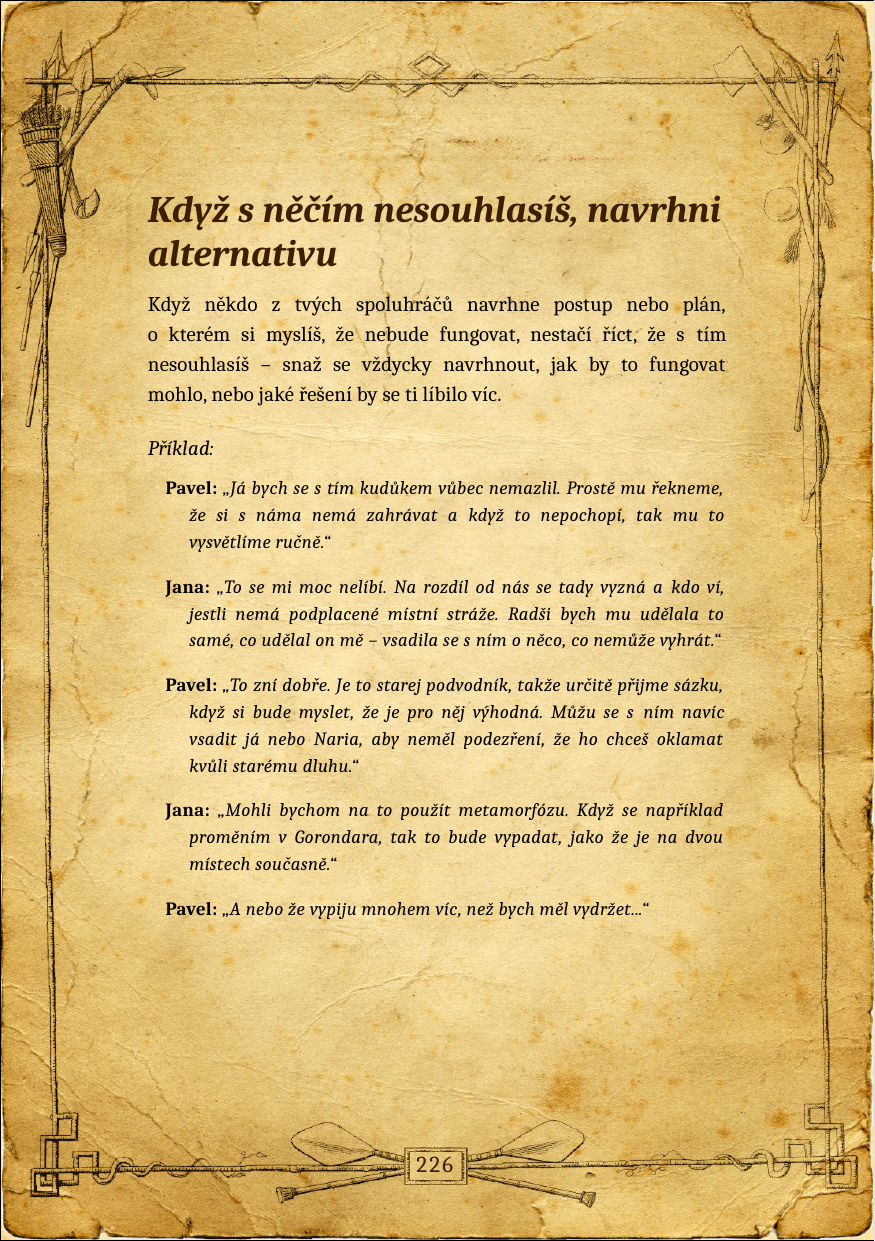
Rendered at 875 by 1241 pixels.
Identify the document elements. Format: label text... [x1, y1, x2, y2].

text Když někdo z⁠ tvých spoluhráčů navrhne postup nebo plán, o⁠ kterém si myslíš, že nebude fungovat, nestačí říct, že s⁠ tím nesouhlasíš – snaž se vždycky navrhnout, jak by to fungovat mohlo, nebo jaké řešení by se ti líbilo víc. [148, 293, 726, 407]
subtitle Když s⁠ něčím nesouhlasíš, navrhni alternativu [148, 189, 726, 275]
text Příklad: [148, 436, 726, 460]
text Jana: „To se mi moc nelíbí. Na rozdíl od nás se tady vyzná a⁠ kdo ví, jestli nemá podplacené místní stráže. Radši bych mu udělala to samé, co udělal on mě – vsadila se s⁠ ním o⁠ něco, co nemůže vyhrát.“ [165, 576, 726, 652]
text Pavel: „To zní dobře. Je to starej podvodník, takže určitě přijme sázku, když si bude myslet, že je pro něj výhodná. Můžu se s⁠ ním navíc vsadit já nebo Naria, aby neměl podezření, že ho chceš oklamat kvůli starému dluhu.“ [165, 674, 726, 777]
text Pavel: „A⁠ nebo že vypiju mnohem víc, než bych měl vydržet...“ [165, 898, 726, 920]
picture [1, 1, 874, 1240]
text Pavel: „Já bych se s⁠ tím kudůkem vůbec nemazlil. Prostě mu řekneme, že si s⁠ náma nemá zahrávat a⁠ když to nepochopí, tak mu to vysvětlíme ručně.“ [165, 478, 726, 553]
text Jana: „Mohli bychom na to použít metamorfózu. Když se například proměním v⁠ Gorondara, tak to bude vypadat, jako že je na dvou místech současně.“ [165, 800, 726, 875]
